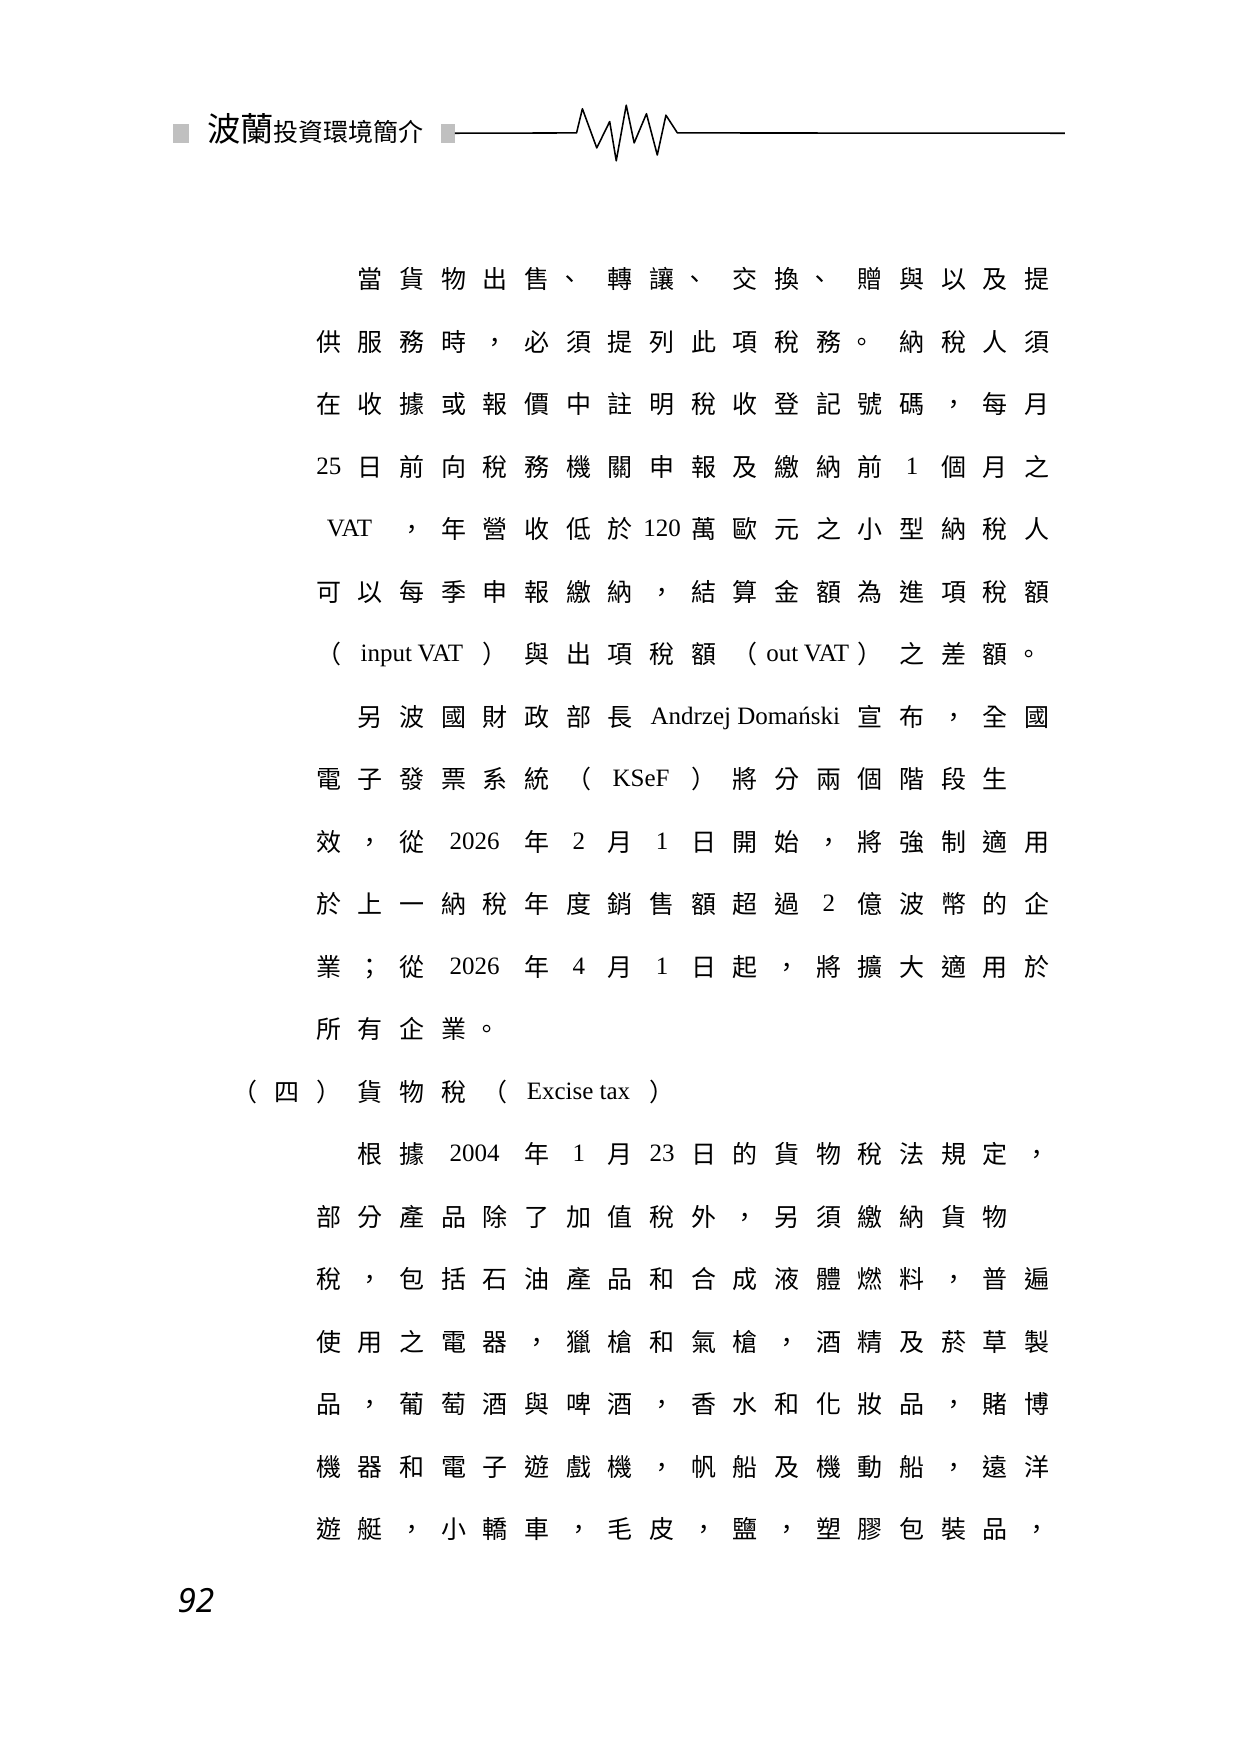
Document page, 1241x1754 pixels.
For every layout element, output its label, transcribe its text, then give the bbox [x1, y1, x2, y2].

text （四）貨物稅（Excise tax） [207, 1049, 1058, 1111]
text 當貨物出售、轉讓、交換、贈與以及提供服務時，必須提列此項稅務。納稅人須在收據或報價中註明稅收登記號碼，每月25日前向稅務機關申報及繳納前1個月之VAT，年營收低於120萬歐元之小型納稅人可以每季申報繳納，結算金額為進項稅額（input VAT）與出項稅額（out VAT）之差額。 [281, 236, 1058, 674]
text 另波國財政部長Andrzej Domański宣布，全國電子發票系統（KSeF）將分兩個階段生效，從2026年2月1日開始，將強制適用於上一納稅年度銷售額超過2億波幣的企業；從2026年4月1日起，將擴大適用於所有企業。 [281, 674, 1058, 1049]
text 根據2004年1月23日的貨物稅法規定，部分產品除了加值稅外，另須繳納貨物稅，包括石油產品和合成液體燃料，普遍使用之電器，獵槍和氣槍，酒精及菸草製品，葡萄酒與啤酒，香水和化妝品，賭博機器和電子遊戲機，帆船及機動船，遠洋遊艇，小轎車，毛皮，鹽，塑膠包裝品， [281, 1111, 1058, 1549]
